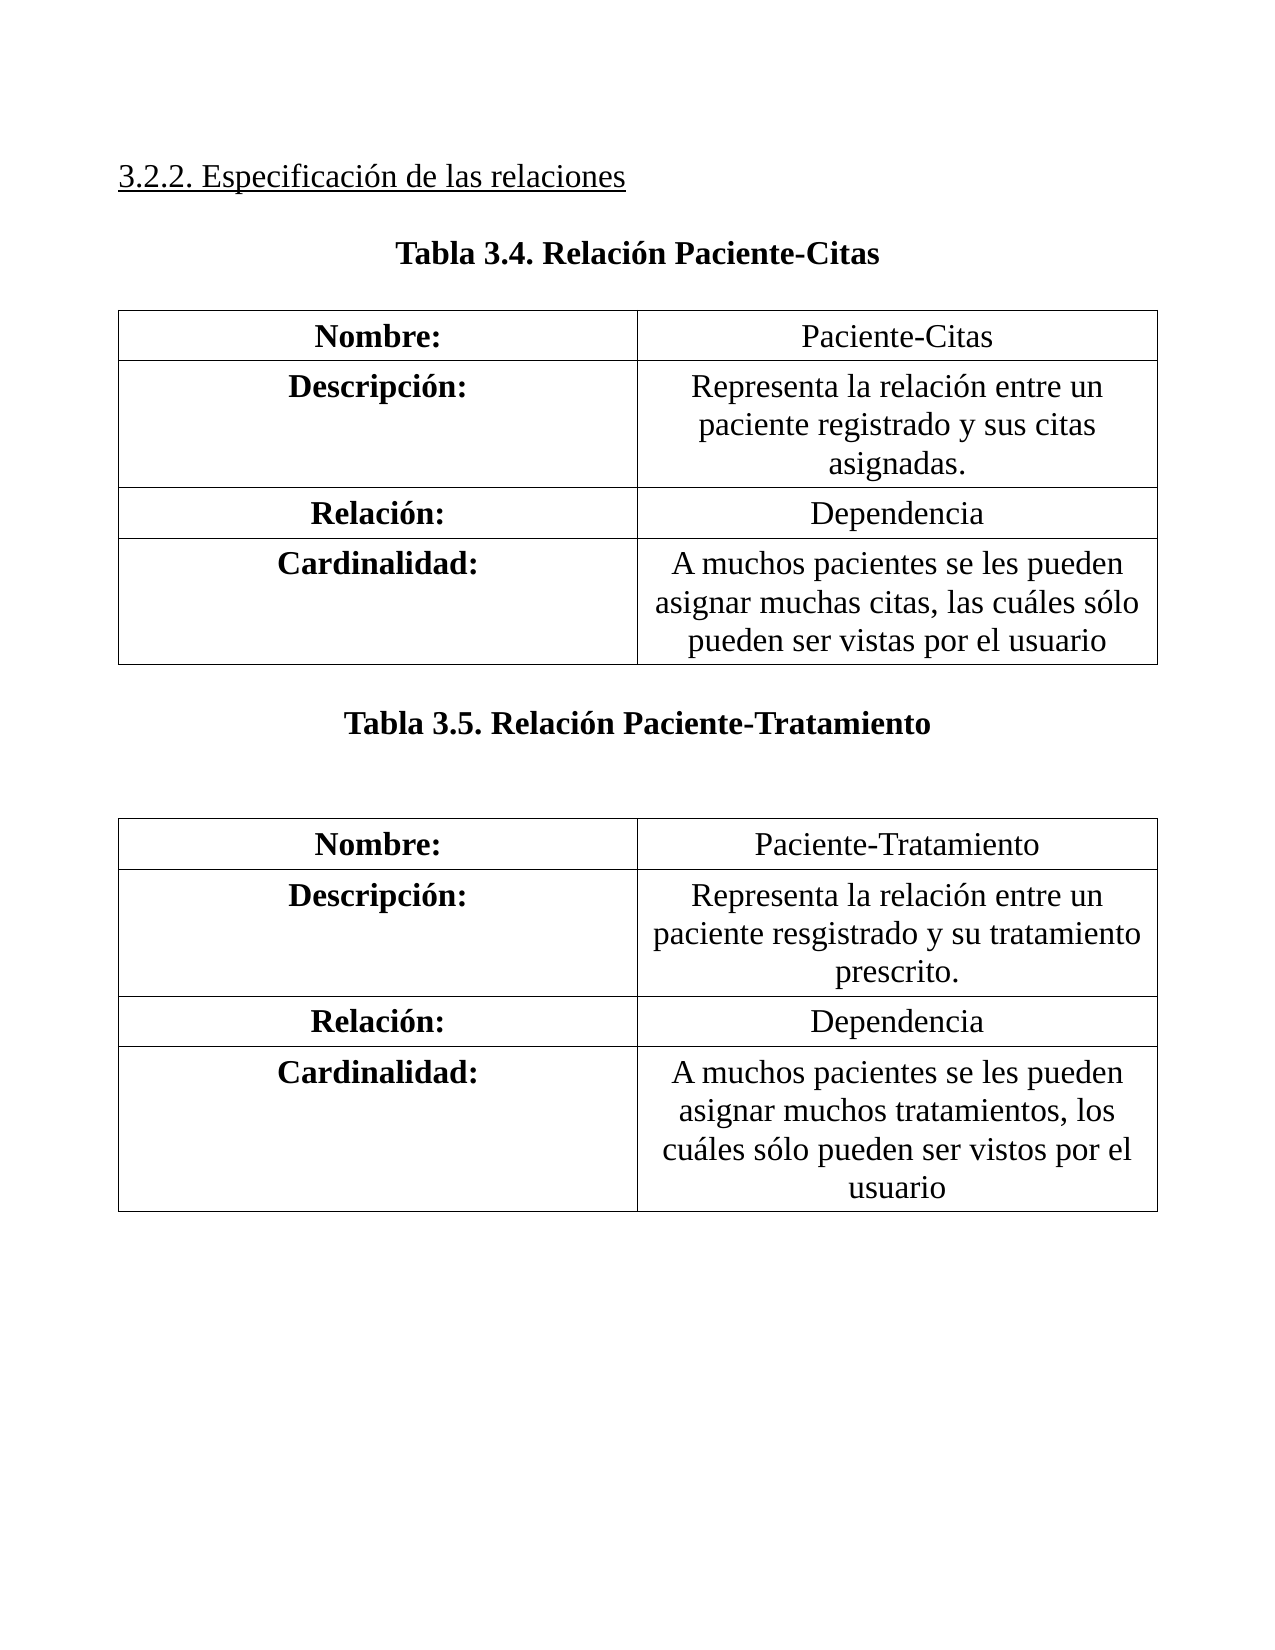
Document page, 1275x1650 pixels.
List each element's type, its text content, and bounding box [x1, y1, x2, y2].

table_header Paciente-Tratamiento [638, 819, 1157, 868]
table_cell Representa la relación entre un paciente resgistrado y su tratamiento prescrito. [638, 870, 1157, 996]
table_header Nombre: [119, 819, 637, 868]
table_cell Descripción: [119, 870, 637, 996]
table_cell Relación: [119, 488, 637, 537]
table_cell Descripción: [119, 361, 637, 487]
table_cell A muchos pacientes se les pueden asignar muchas citas, las cuáles sólo pueden ser vistas por el usuario [638, 539, 1157, 664]
table_header Nombre: [119, 311, 637, 360]
table_cell Dependencia [638, 488, 1157, 537]
text Tabla 3.5. Relación Paciente-Tratamiento [118, 703, 1157, 742]
table_cell Cardinalidad: [119, 539, 637, 664]
table_cell Cardinalidad: [119, 1047, 637, 1211]
text 3.2.2. Especificación de las relaciones [118, 156, 1157, 195]
table_cell Representa la relación entre un paciente registrado y sus citas asignadas. [638, 361, 1157, 487]
table_cell A muchos pacientes se les pueden asignar muchos tratamientos, los cuáles sólo pueden ser vistos por el usuario [638, 1047, 1157, 1211]
table_header Paciente-Citas [638, 311, 1157, 360]
table_cell Relación: [119, 997, 637, 1046]
text Tabla 3.4. Relación Paciente-Citas [118, 233, 1157, 271]
table_cell Dependencia [638, 997, 1157, 1046]
